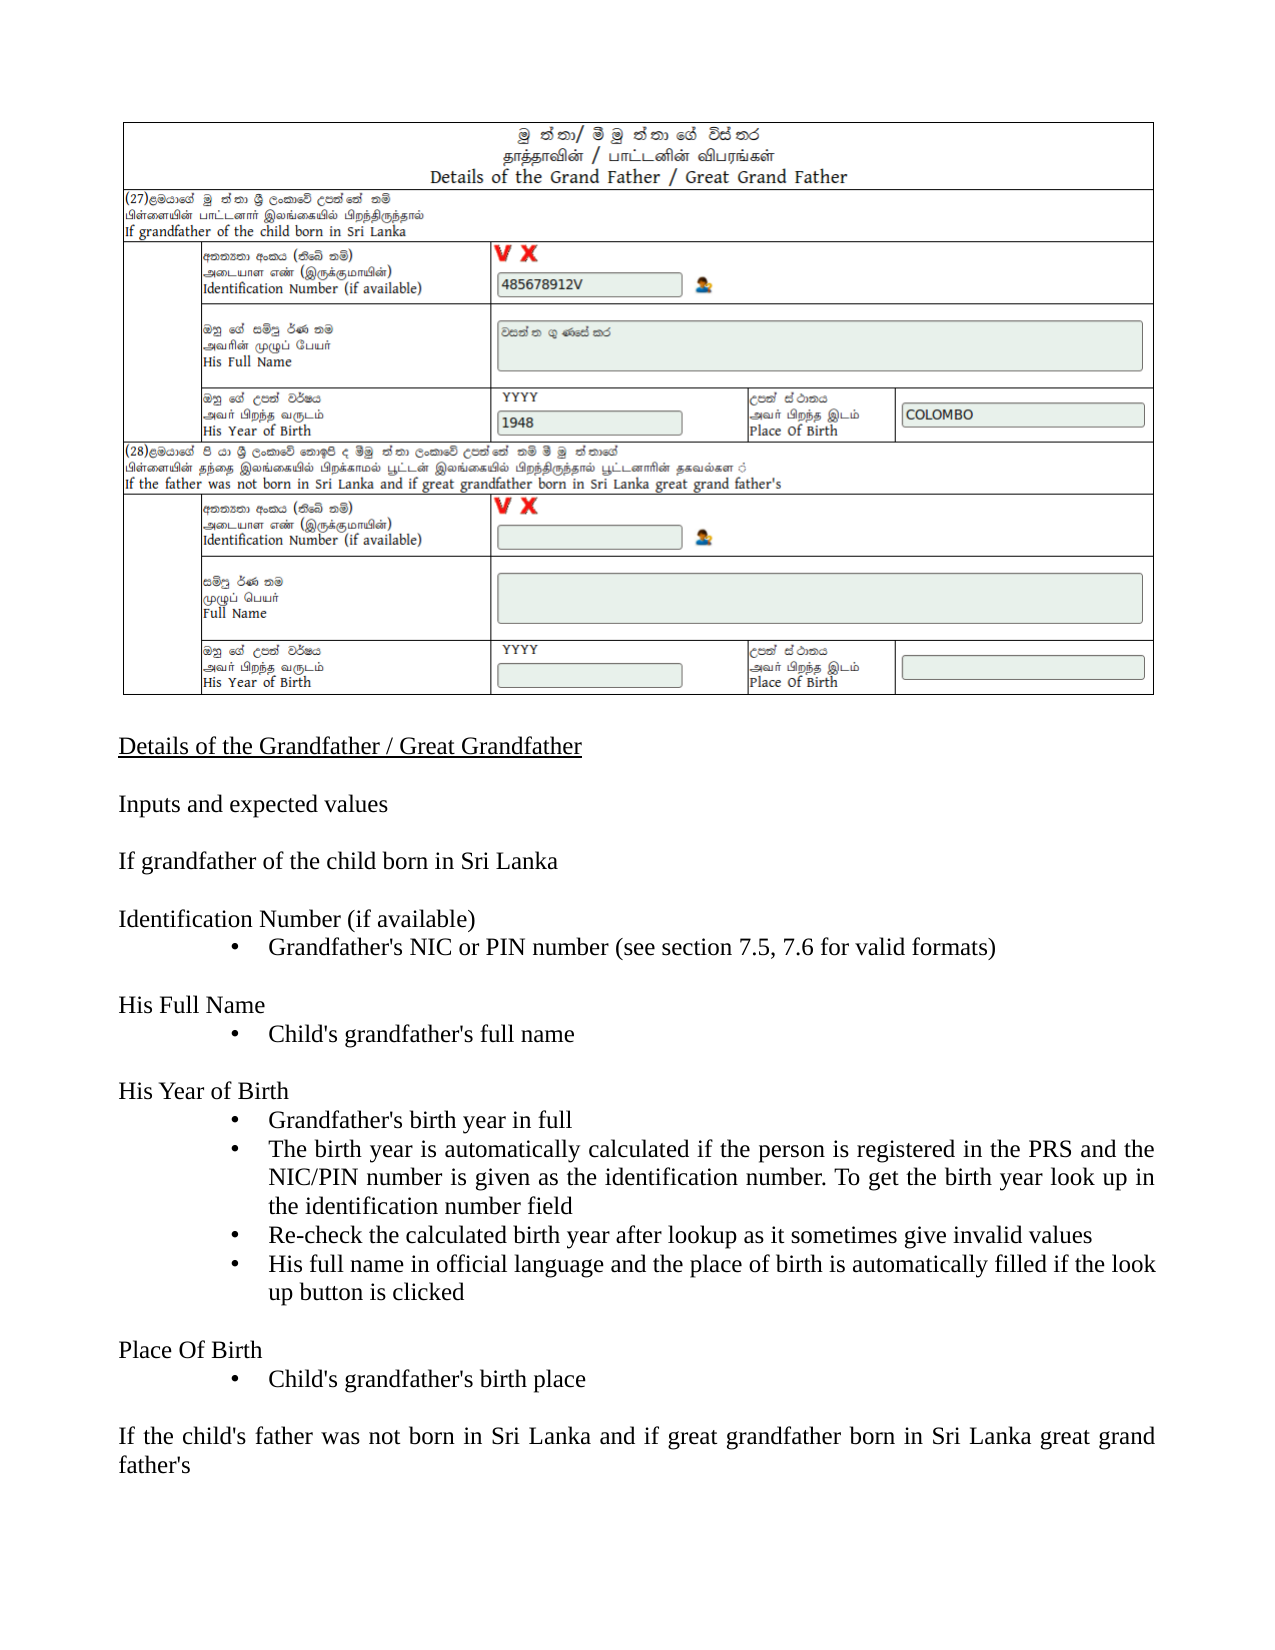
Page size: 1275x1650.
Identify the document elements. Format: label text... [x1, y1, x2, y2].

text If the child's father was not born in Sri Lanka and if great grandfather born in Sri Lanka great grand father's [118, 1421, 1157, 1479]
list Re-check the calculated birth year after lookup as it sometimes give invalid values [231, 1220, 1157, 1249]
list Child's grandfather's full name [231, 1019, 1157, 1047]
list His full name in official language and the place of birth is automatically filled if the look up button is clicked [231, 1249, 1157, 1306]
text His Year of Birth [118, 1076, 1157, 1105]
text Place Of Birth [118, 1335, 1157, 1364]
picture [118, 118, 1157, 703]
text His Full Name [118, 990, 1157, 1019]
list Child's grandfather's birth place [231, 1364, 1157, 1392]
text Inputs and expected values [118, 789, 1157, 817]
list The birth year is automatically calculated if the person is registered in the PRS and the NIC/PIN number is given as the identification number. To get the birth year look up in the identification number field [231, 1134, 1157, 1220]
text Identification Number (if available) [118, 904, 1157, 932]
text Details of the Grandfather / Great Grandfather [118, 731, 1157, 760]
text If grandfather of the child born in Sri Lanka [118, 846, 1157, 875]
list Grandfather's birth year in full [231, 1105, 1157, 1134]
list Grandfather's NIC or PIN number (see section 7.5, 7.6 for valid formats) [231, 932, 1157, 961]
